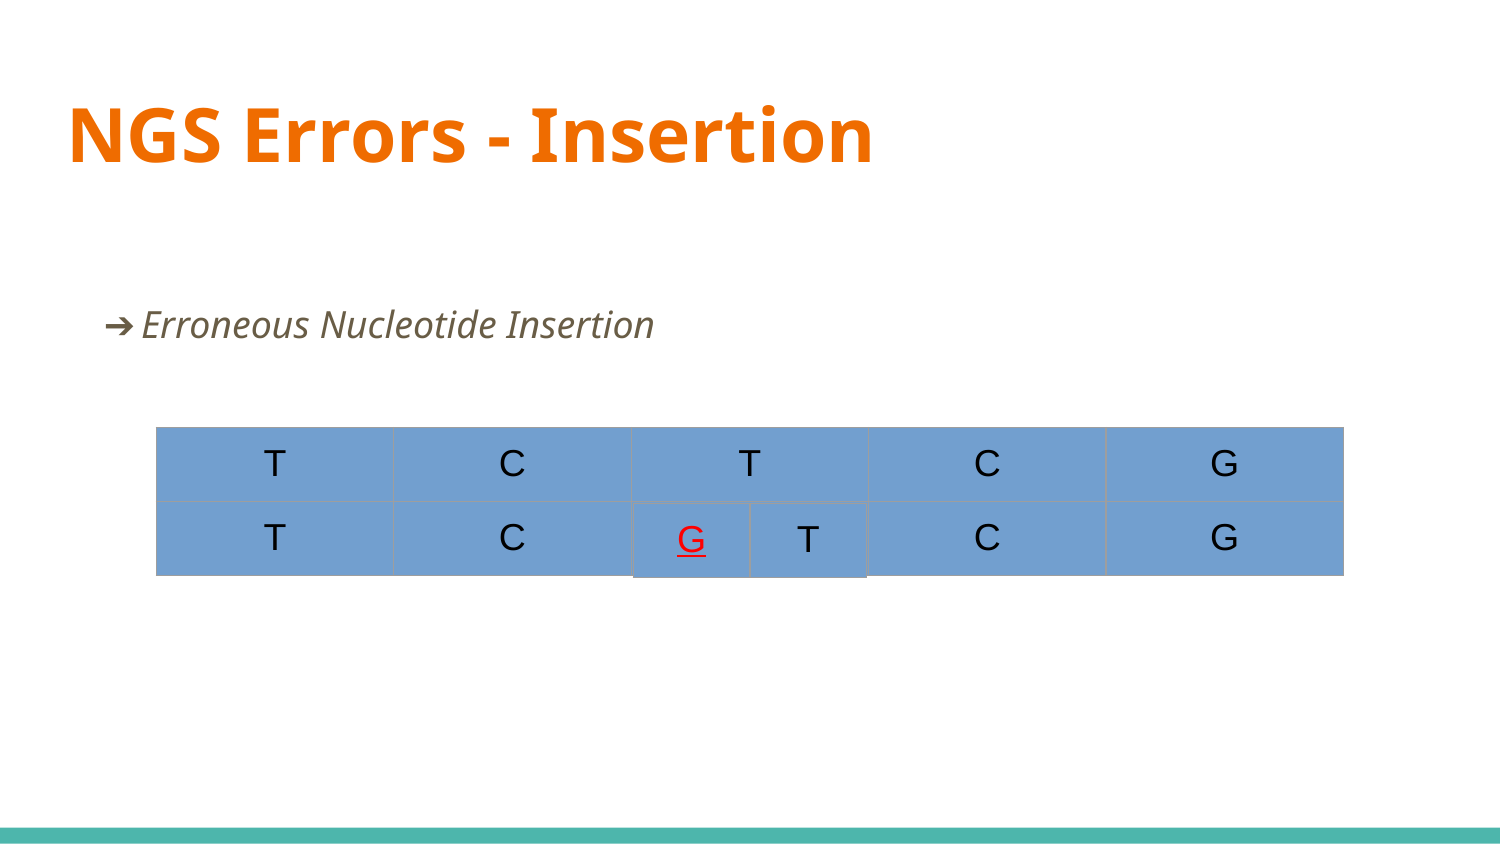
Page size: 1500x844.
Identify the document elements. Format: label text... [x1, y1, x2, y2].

table_header G [634, 504, 749, 577]
table_cell C [869, 502, 1105, 575]
table_cell T [157, 502, 393, 575]
table_header T [632, 428, 868, 501]
table_header G [1107, 428, 1343, 501]
title NGS Errors - Insertion [51, 72, 1449, 189]
table_header C [394, 428, 631, 501]
table_header T [751, 504, 866, 577]
table_header C [869, 428, 1105, 501]
table_cell G [1107, 502, 1343, 575]
table_header T [157, 428, 393, 501]
table_cell C [394, 502, 631, 575]
list Erroneous Nucleotide Insertion [51, 207, 1449, 750]
